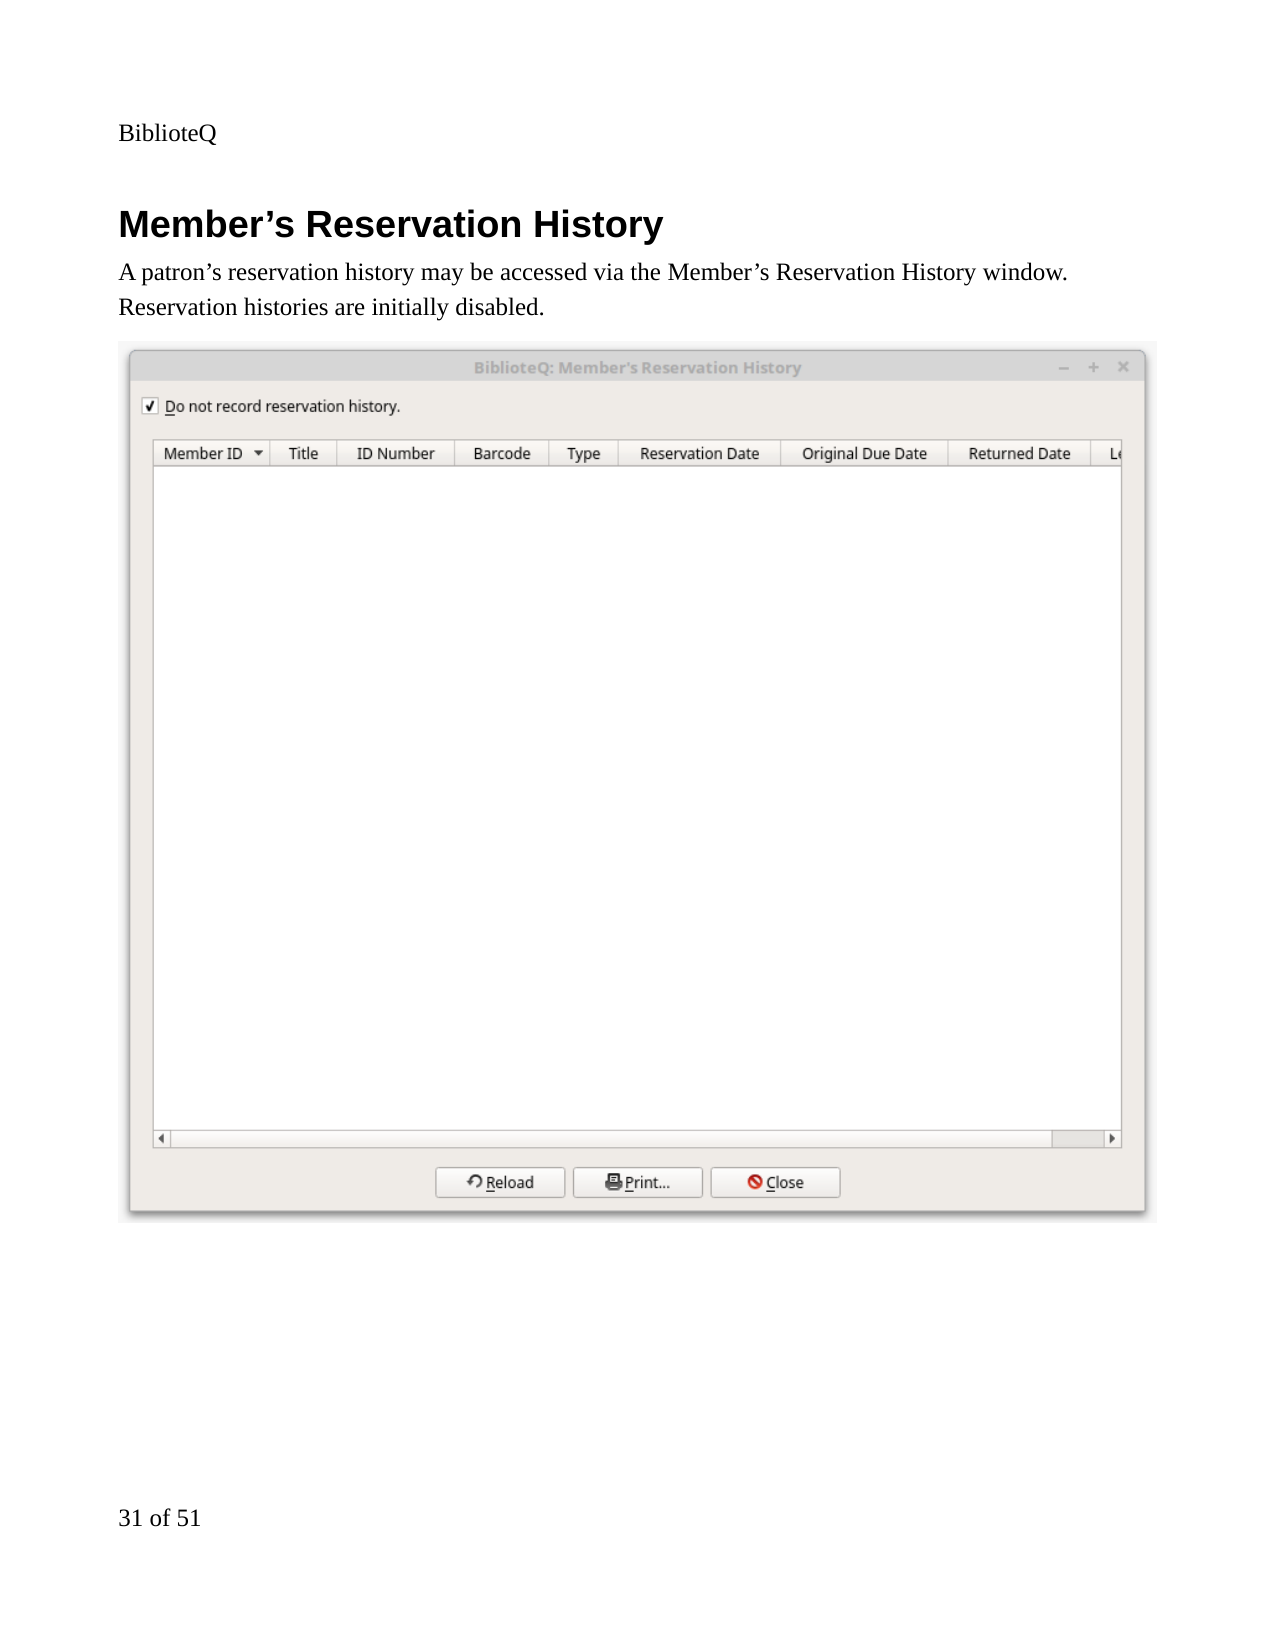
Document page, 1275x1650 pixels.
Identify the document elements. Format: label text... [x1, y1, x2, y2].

text A patron’s reservation history may be accessed via the Member’s Reservation History window. Reservation histories are initially disabled. [118, 257, 1157, 321]
picture [118, 341, 1157, 1223]
subtitle Member’s Reservation History [118, 201, 1157, 245]
